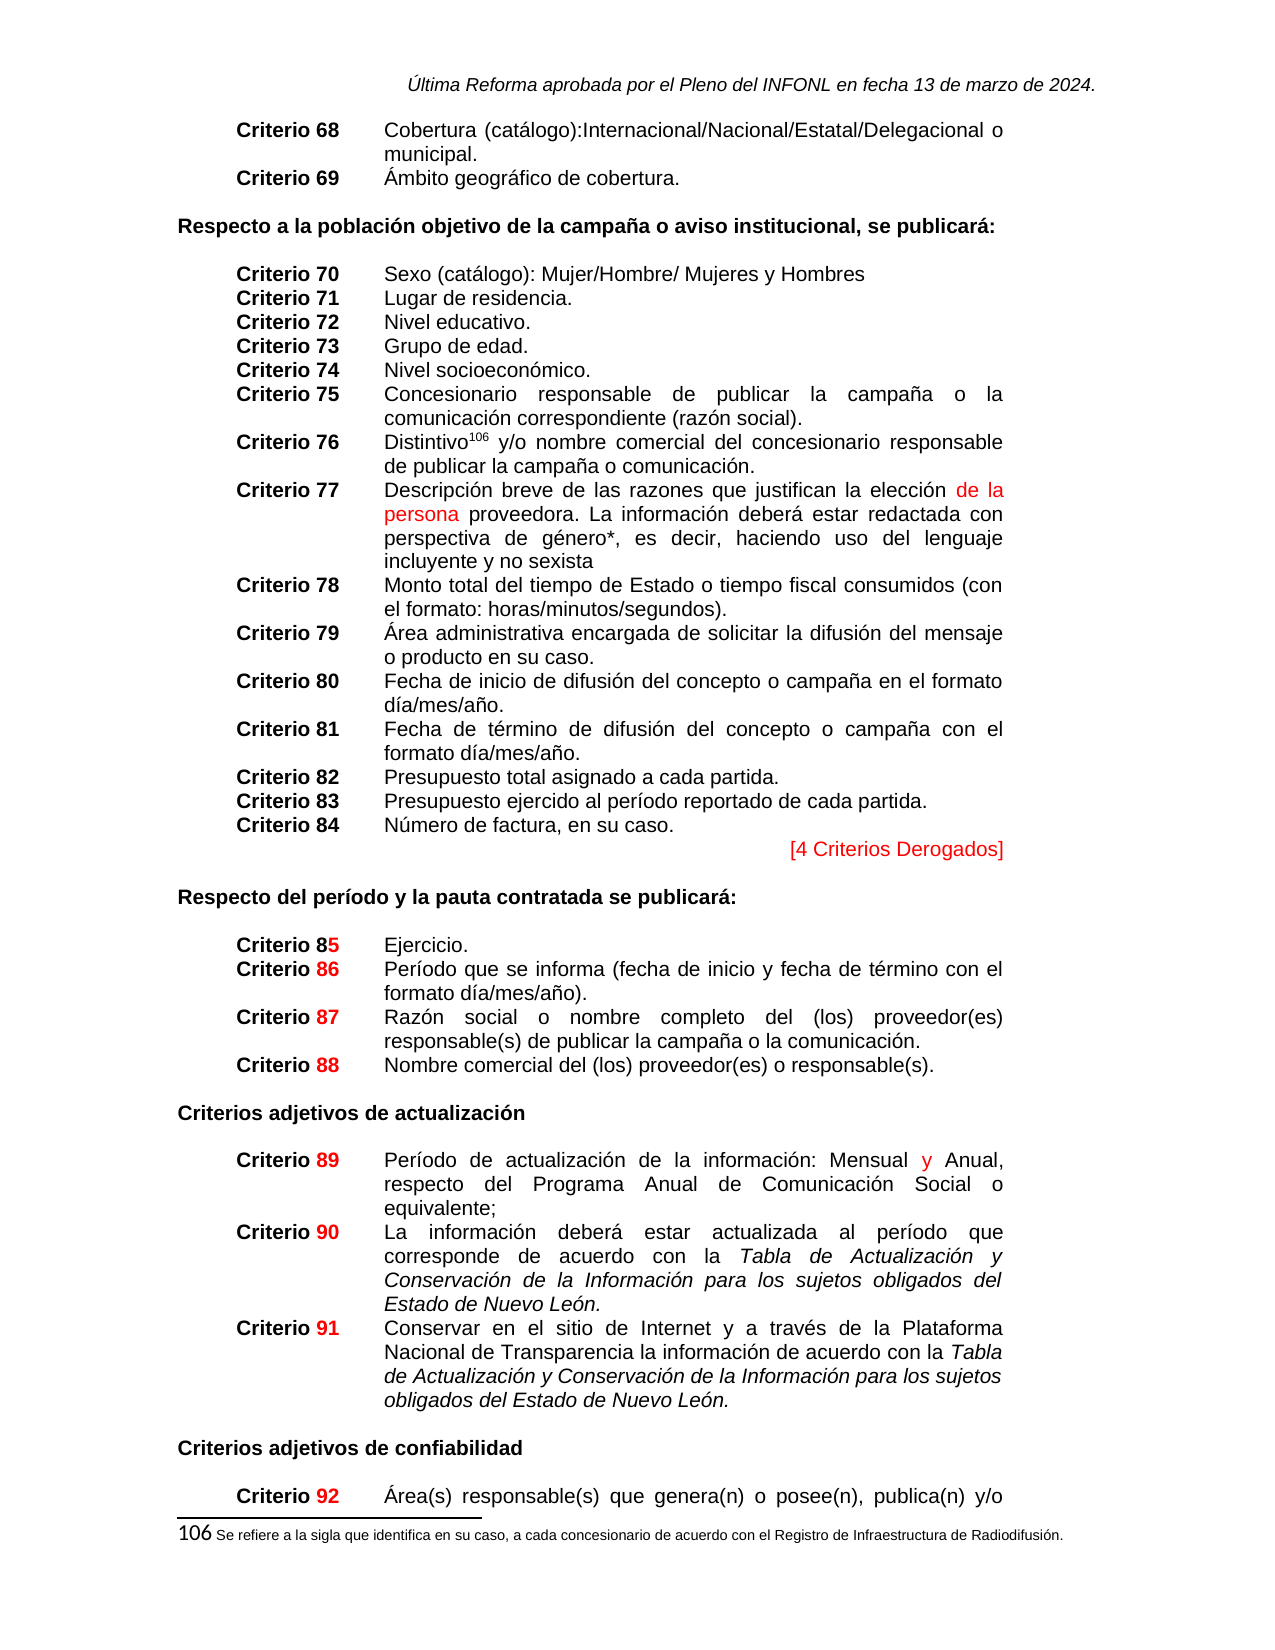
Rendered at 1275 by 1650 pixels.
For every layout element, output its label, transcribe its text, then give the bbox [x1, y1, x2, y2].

text Criterio 92 Área(s) responsable(s) que genera(n) o posee(n), publica(n) y/o [236, 1484, 1004, 1508]
text Criterio 91 Conservar en el sitio de Internet y a través de la Plataforma Nacional de Transparencia la información de acuerdo con la Tabla de Actualización y Conservación de la Información para los sujetos obligados del Estado de Nuevo León. [236, 1316, 1004, 1412]
text Criterio 71 Lugar de residencia. [236, 286, 1004, 310]
text Criterio 85 Ejercicio. [236, 933, 1004, 957]
text Criterio 88 Nombre comercial del (los) proveedor(es) o responsable(s). [236, 1052, 1004, 1076]
text Criterio 79 Área administrativa encargada de solicitar la difusión del mensaje o producto en su caso. [236, 621, 1004, 669]
text Criterio 76 Distintivo y/o nombre comercial del concesionario responsable de publicar la campaña o comunicación. [236, 429, 1004, 477]
text Se refiere a la sigla que identifica en su caso, a cada concesionario de acuerdo con el Registro de Infraestructura de Radiodifusión. [177, 1518, 1098, 1546]
text Criterio 77 Descripción breve de las razones que justifican la elección de la persona proveedora. La información deberá estar redactada con perspectiva de género*, es decir, haciendo uso del lenguaje incluyente y no sexista [236, 477, 1004, 573]
text Criterio 68 Cobertura (catálogo):Internacional/Nacional/Estatal/Delegacional o municipal. [236, 118, 1004, 166]
text Respecto a la población objetivo de la campaña o aviso institucional, se publicará: [177, 214, 1004, 238]
text Criterio 82 Presupuesto total asignado a cada partida. [236, 765, 1004, 789]
text Criterio 72 Nivel educativo. [236, 310, 1004, 334]
text Criterio 73 Grupo de edad. [236, 334, 1004, 358]
text Criterio 87 Razón social o nombre completo del (los) proveedor(es) responsable(s) de publicar la campaña o la comunicación. [236, 1004, 1004, 1052]
text Respecto del período y la pauta contratada se publicará: [177, 885, 1004, 909]
text Criterio 81 Fecha de término de difusión del concepto o campaña con el formato día/mes/año. [236, 717, 1004, 765]
text Criterios adjetivos de confiabilidad [177, 1436, 1009, 1460]
text Criterio 83 Presupuesto ejercido al período reportado de cada partida. [236, 789, 1004, 813]
text Criterio 74 Nivel socioeconómico. [236, 358, 1004, 382]
text Criterio 70 Sexo (catálogo): Mujer/Hombre/ Mujeres y Hombres [236, 262, 1004, 286]
text Criterio 89 Período de actualización de la información: Mensual y Anual, respecto del Programa Anual de Comunicación Social o equivalente; [236, 1148, 1004, 1220]
text Criterio 86 Período que se informa (fecha de inicio y fecha de término con el formato día/mes/año). [236, 957, 1004, 1004]
text Criterios adjetivos de actualización [177, 1100, 1094, 1124]
text Criterio 80 Fecha de inicio de difusión del concepto o campaña en el formato día/mes/año. [236, 669, 1004, 717]
text [4 Criterios Derogados] [236, 837, 1004, 861]
text Criterio 69 Ámbito geográfico de cobertura. [236, 166, 1004, 190]
text Criterio 78 Monto total del tiempo de Estado o tiempo fiscal consumidos (con el formato: horas/minutos/segundos). [236, 573, 1004, 621]
text Criterio 90 La información deberá estar actualizada al período que corresponde de acuerdo con la Tabla de Actualización y Conservación de la Información para los sujetos obligados del Estado de Nuevo León. [236, 1220, 1004, 1316]
text Criterio 84 Número de factura, en su caso. [236, 813, 1004, 837]
text Criterio 75 Concesionario responsable de publicar la campaña o la comunicación correspondiente (razón social). [236, 382, 1004, 429]
